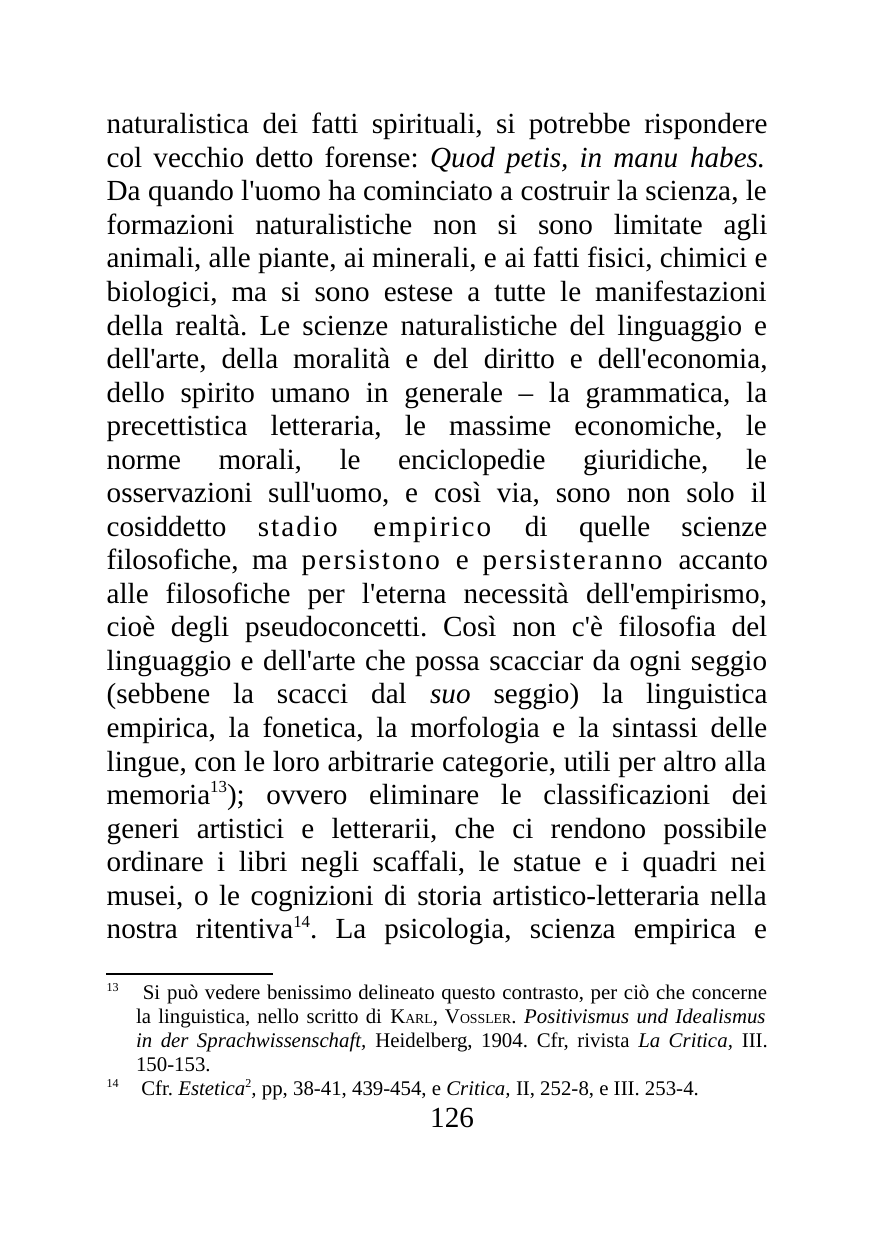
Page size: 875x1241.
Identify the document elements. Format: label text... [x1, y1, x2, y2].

text Si può vedere benissimo delineato questo contrasto, per ciò che concerne la linguistica, nello scritto di Karl, Vossler. Positivismus und Idealismus in der Sprachwissenschaft, Heidelberg, 1904. Cfr, rivista La Critica, III. 150-153. [106, 980, 768, 1076]
text naturalistica dei fatti spirituali, si potrebbe rispondere col vecchio detto forense: Quod petis, in manu habes. Da quando l'uomo ha cominciato a costruir la scienza, le formazioni naturalistiche non si sono limitate agli animali, alle piante, ai minerali, e ai fatti fisici, chimici e biologici, ma si sono estese a tutte le manifestazioni della realtà. Le scienze naturalistiche del linguaggio e dell'arte, della moralità e del diritto e dell'economia, dello spirito umano in generale ‒ la grammatica, la precettistica letteraria, le massime economiche, le norme morali, le enciclopedie giuridiche, le osservazioni sull'uomo, e così via, sono non solo il cosiddetto stadio empirico di quelle scienze filosofiche, ma persistono e persisteranno accanto alle filosofiche per l'eterna necessità dell'empirismo, cioè degli pseudoconcetti. Così non c'è filosofia del linguaggio e dell'arte che possa scacciar da ogni seggio (sebbene la scacci dal suo seggio) la linguistica empirica, la fonetica, la morfologia e la sintassi delle lingue, con le loro arbitrarie categorie, utili per altro alla memoria); ovvero eliminare le classificazioni dei generi artistici e letterarii, che ci rendono possibile ordinare i libri negli scaffali, le statue e i quadri nei musei, o le cognizioni di storia artistico-letteraria nella nostra ritentiva. La psicologia, scienza empirica e [106, 106, 768, 945]
text Cfr. Estetica2, pp, 38-41, 439-454, e Critica, II, 252-8, e III. 253-4. [106, 1076, 768, 1100]
